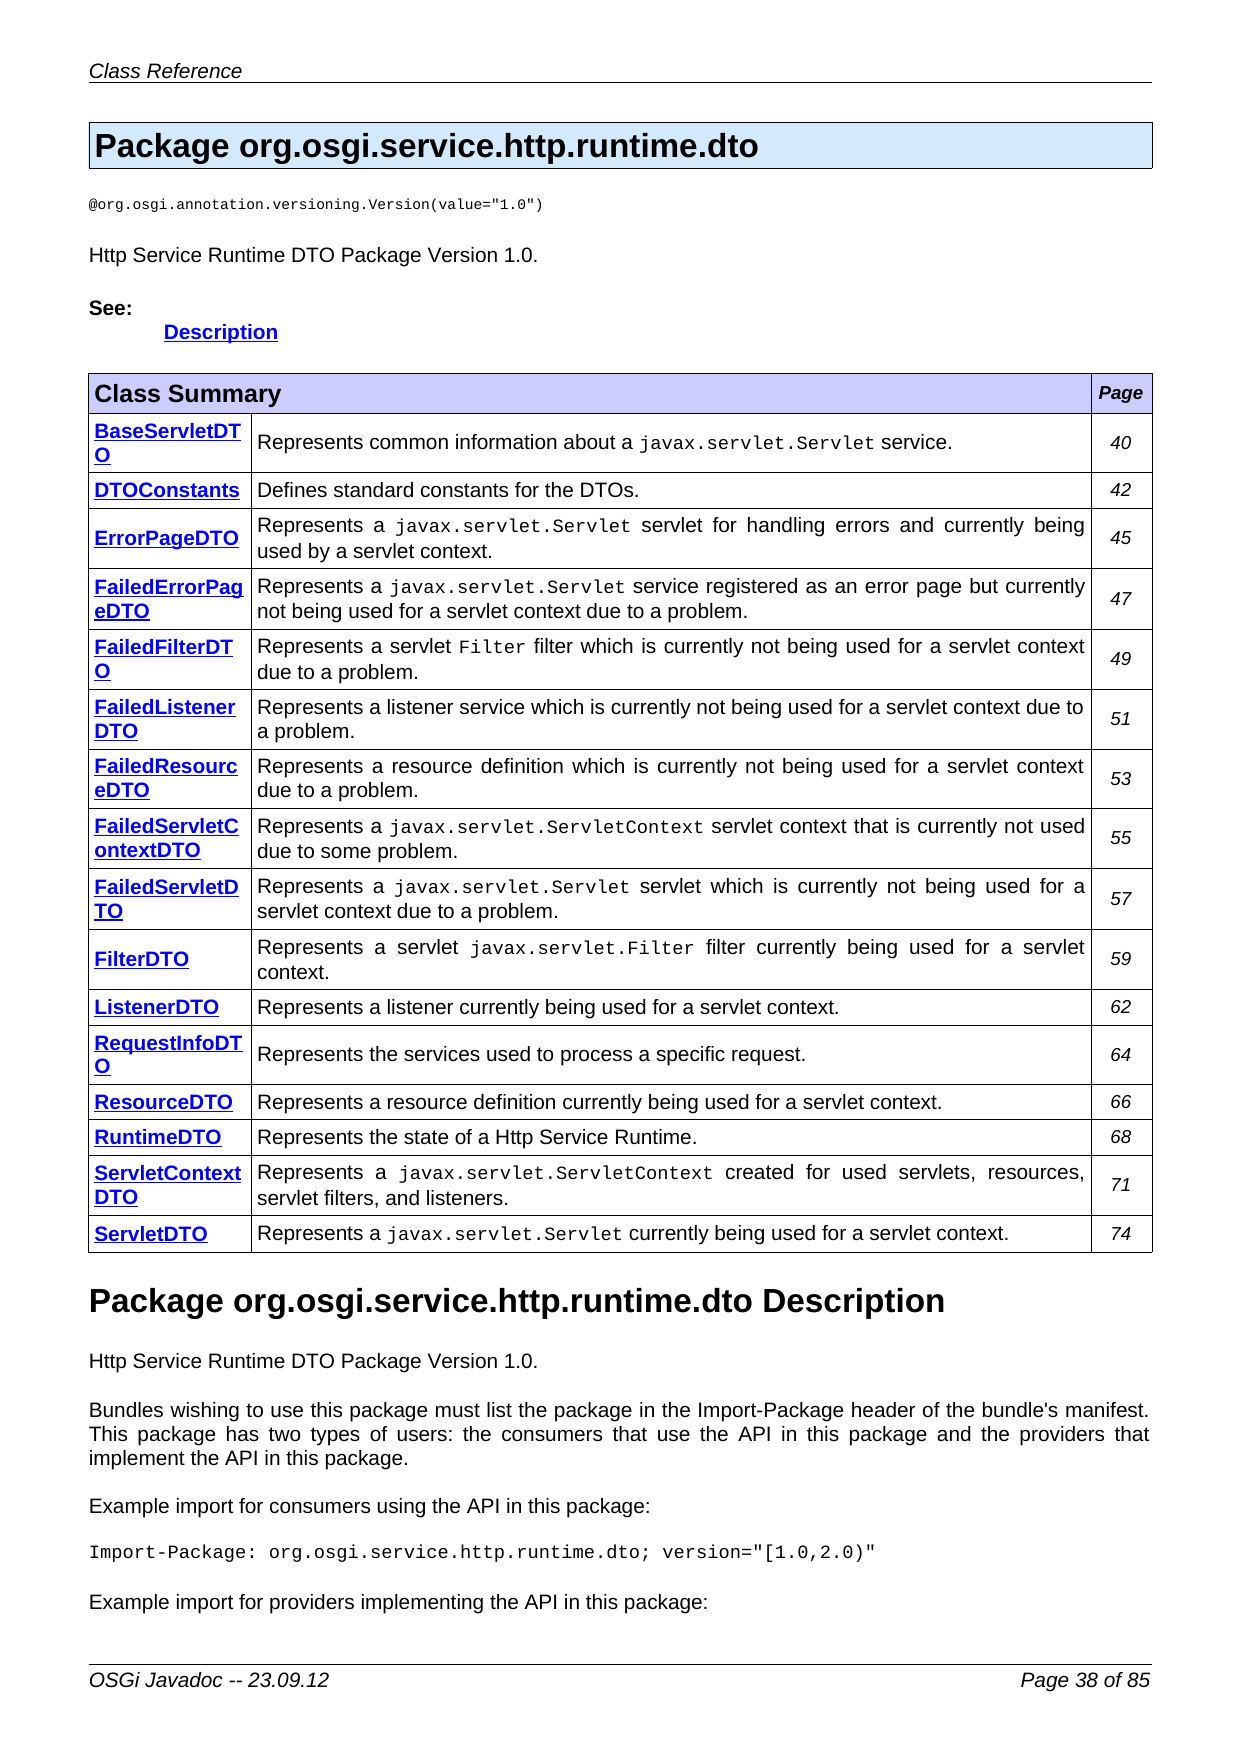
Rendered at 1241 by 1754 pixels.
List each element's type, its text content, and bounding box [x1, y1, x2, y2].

table_cell FailedServletContextDTO [89, 809, 251, 868]
text Http Service Runtime DTO Package Version 1.0. [88, 243, 1152, 267]
table_cell [1092, 990, 1152, 1024]
text Description [163, 320, 1152, 344]
subtitle Package org.osgi.service.http.runtime.dto [90, 123, 1152, 168]
table_cell [1092, 750, 1152, 808]
table_cell [1092, 1085, 1152, 1119]
table_header Class Summary [89, 374, 1091, 413]
table_cell Represents a javax.servlet.Servlet service registered as an error page but currently not being used for a servlet context due to a problem. [252, 569, 1091, 629]
table_cell DTOConstants [89, 473, 251, 508]
table_cell Represents a javax.servlet.Servlet servlet which is currently not being used for a servlet context due to a problem. [252, 869, 1091, 929]
table_cell Represents a javax.servlet.Servlet servlet for handling errors and currently being used by a servlet context. [252, 509, 1091, 568]
table_cell Represents a javax.servlet.ServletContext servlet context that is currently not used due to some problem. [252, 809, 1091, 868]
table_cell FailedResourceDTO [89, 750, 251, 808]
table_cell Represents a servlet javax.servlet.Filter filter currently being used for a servlet context. [252, 930, 1091, 989]
table_cell BaseServletDTO [89, 414, 251, 472]
table_header Page [1092, 374, 1152, 413]
table_cell Represents a servlet Filter filter which is currently not being used for a servlet context due to a problem. [252, 630, 1091, 689]
table_cell Represents a javax.servlet.Servlet currently being used for a servlet context. [252, 1216, 1091, 1252]
table_cell ServletDTO [89, 1216, 251, 1252]
table_cell [1092, 690, 1152, 748]
table_cell RuntimeDTO [89, 1120, 251, 1154]
table_cell [1092, 509, 1152, 568]
table_cell Represents a resource definition which is currently not being used for a servlet context due to a problem. [252, 750, 1091, 808]
text See: [88, 296, 1152, 320]
table_cell [1092, 473, 1152, 508]
text @org.osgi.annotation.versioning.Version(value="1.0") [88, 197, 1152, 213]
table_cell FailedServletDTO [89, 869, 251, 929]
table_cell ListenerDTO [89, 990, 251, 1024]
text Package org.osgi.service.http.runtime.dto Description [88, 1281, 1152, 1319]
table_cell [1092, 1216, 1152, 1252]
table_cell [1092, 569, 1152, 629]
table_cell [1092, 869, 1152, 929]
table_cell [1092, 414, 1152, 472]
text Bundles wishing to use this package must list the package in the Import-Package header of the bundle's manifest. This package has two types of users: the consumers that use the API in this package and the providers that implement the API in this package. [88, 1397, 1152, 1469]
table_cell [1092, 1156, 1152, 1215]
table_cell [1092, 630, 1152, 689]
table_cell [1092, 809, 1152, 868]
table_cell Defines standard constants for the DTOs. [252, 473, 1091, 508]
table_cell [1092, 1120, 1152, 1154]
table_cell Represents the state of a Http Service Runtime. [252, 1120, 1091, 1154]
text Import-Package: org.osgi.service.http.runtime.dto; version="[1.0,2.0)" [88, 1543, 1152, 1564]
table_cell Represents a javax.servlet.ServletContext created for used servlets, resources, servlet filters, and listeners. [252, 1156, 1091, 1215]
table_cell FailedErrorPageDTO [89, 569, 251, 629]
text Example import for providers implementing the API in this package: [88, 1589, 1152, 1613]
table_cell Represents the services used to process a specific request. [252, 1026, 1091, 1084]
table_cell ErrorPageDTO [89, 509, 251, 568]
table_cell ResourceDTO [89, 1085, 251, 1119]
table_cell ServletContextDTO [89, 1156, 251, 1215]
table_cell Represents a resource definition currently being used for a servlet context. [252, 1085, 1091, 1119]
table_cell Represents a listener currently being used for a servlet context. [252, 990, 1091, 1024]
table_cell FailedFilterDTO [89, 630, 251, 689]
table_cell [1092, 1026, 1152, 1084]
text Example import for consumers using the API in this package: [88, 1494, 1152, 1518]
table_cell Represents a listener service which is currently not being used for a servlet context due to a problem. [252, 690, 1091, 748]
table_cell RequestInfoDTO [89, 1026, 251, 1084]
table_cell FailedListenerDTO [89, 690, 251, 748]
table_cell FilterDTO [89, 930, 251, 989]
table_cell [1092, 930, 1152, 989]
text Http Service Runtime DTO Package Version 1.0. [88, 1348, 1152, 1372]
table_cell Represents common information about a javax.servlet.Servlet service. [252, 414, 1091, 472]
